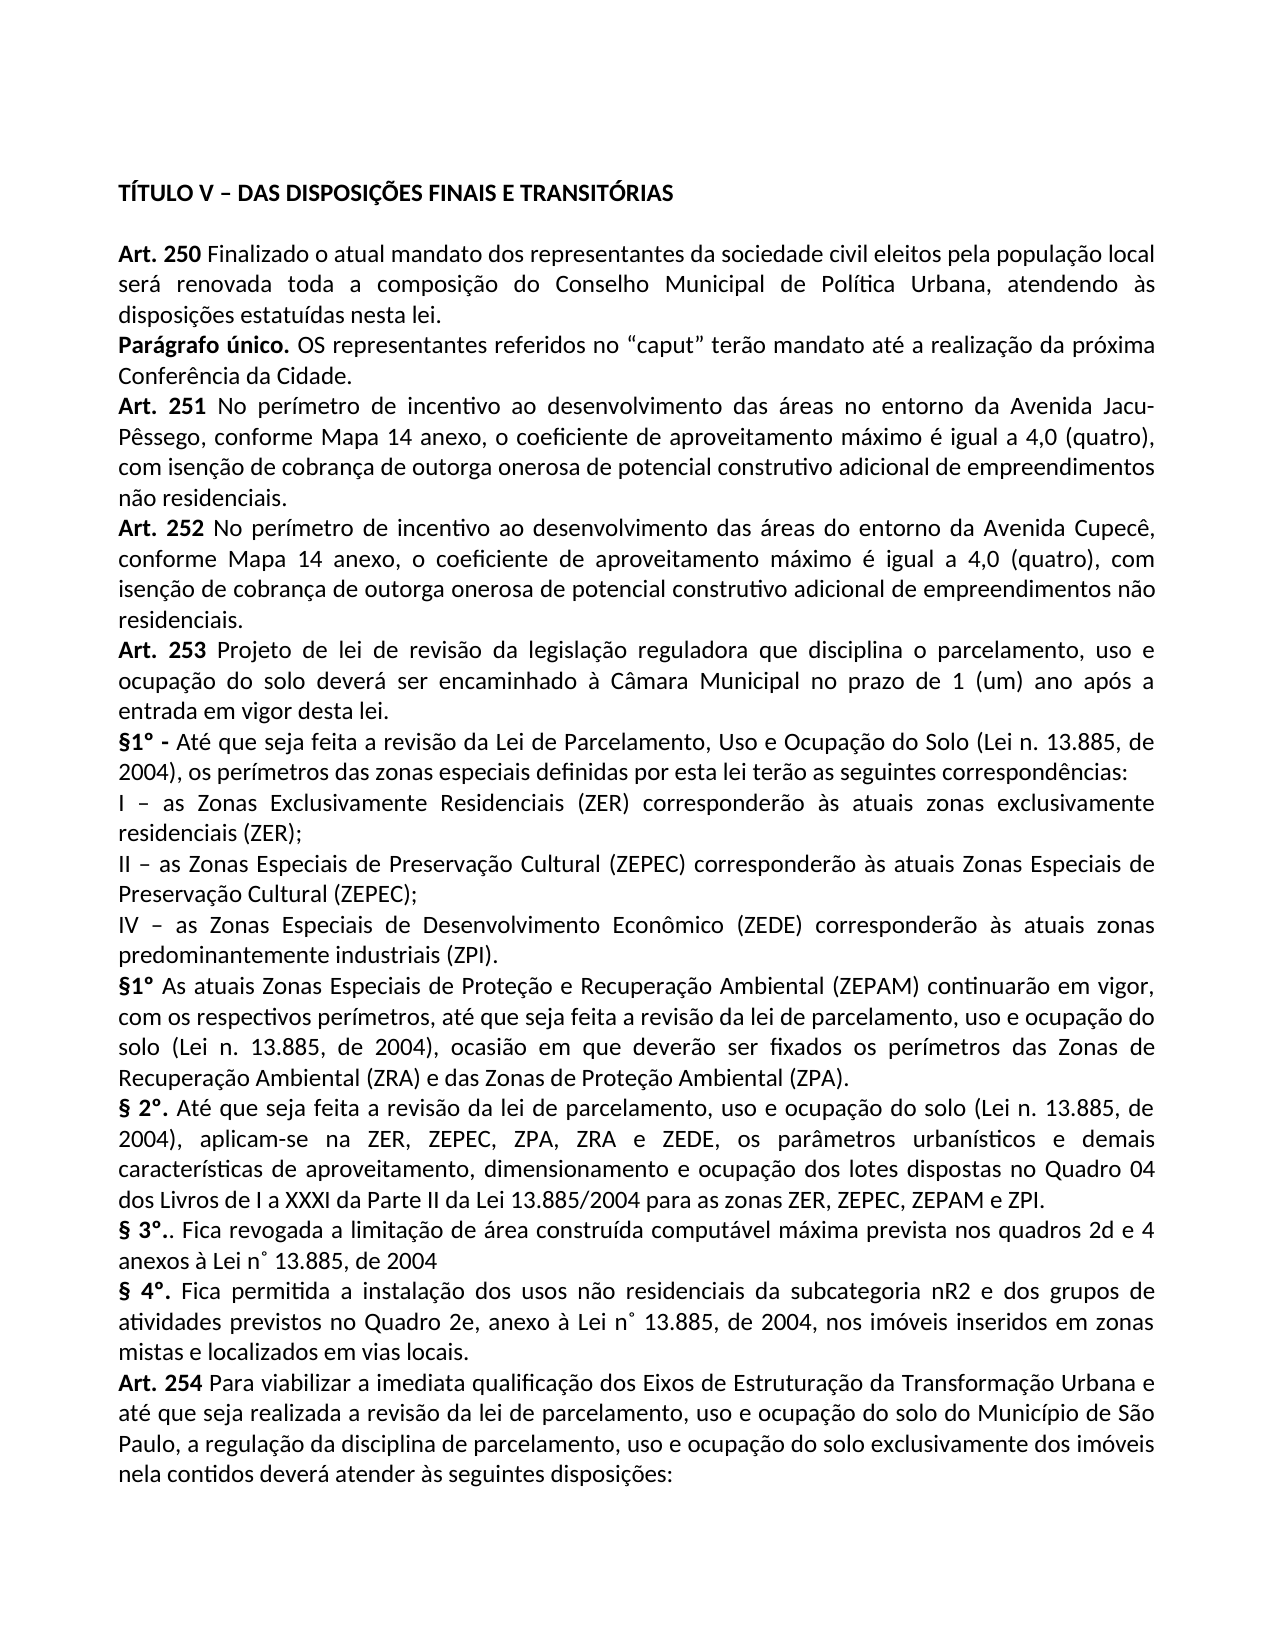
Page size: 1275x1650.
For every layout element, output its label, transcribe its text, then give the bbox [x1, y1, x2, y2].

text Art. 250 Finalizado o atual mandato dos representantes da sociedade civil eleitos pela população local será renovada toda a composição do Conselho Municipal de Política Urbana, atendendo às disposições estatuídas nesta lei. [118, 238, 1157, 329]
text Art. 251 No perímetro de incentivo ao desenvolvimento das áreas no entorno da Avenida Jacu-Pêssego, conforme Mapa 14 anexo, o coeficiente de aproveitamento máximo é igual a 4,0 (quatro), com isenção de cobrança de outorga onerosa de potencial construtivo adicional de empreendimentos não residenciais. [118, 390, 1157, 512]
text § 4º. Fica permitida a instalação dos usos não residenciais da subcategoria nR2 e dos grupos de atividades previstos no Quadro 2e, anexo à Lei n˚ 13.885, de 2004, nos imóveis inseridos em zonas mistas e localizados em vias locais. [118, 1275, 1157, 1367]
text Art. 254 Para viabilizar a imediata qualificação dos Eixos de Estruturação da Transformação Urbana e até que seja realizada a revisão da lei de parcelamento, uso e ocupação do solo do Município de São Paulo, a regulação da disciplina de parcelamento, uso e ocupação do solo exclusivamente dos imóveis nela contidos deverá atender às seguintes disposições: [118, 1367, 1157, 1489]
text IV – as Zonas Especiais de Desenvolvimento Econômico (ZEDE) corresponderão às atuais zonas predominantemente industriais (ZPI). [118, 909, 1157, 970]
text Art. 252 No perímetro de incentivo ao desenvolvimento das áreas do entorno da Avenida Cupecê, conforme Mapa 14 anexo, o coeficiente de aproveitamento máximo é igual a 4,0 (quatro), com isenção de cobrança de outorga onerosa de potencial construtivo adicional de empreendimentos não residenciais. [118, 512, 1157, 634]
text §1º As atuais Zonas Especiais de Proteção e Recuperação Ambiental (ZEPAM) continuarão em vigor, com os respectivos perímetros, até que seja feita a revisão da lei de parcelamento, uso e ocupação do solo (Lei n. 13.885, de 2004), ocasião em que deverão ser fixados os perímetros das Zonas de Recuperação Ambiental (ZRA) e das Zonas de Proteção Ambiental (ZPA). [118, 970, 1157, 1092]
text Parágrafo único. OS representantes referidos no “caput” terão mandato até a realização da próxima Conferência da Cidade. [118, 329, 1157, 390]
text I – as Zonas Exclusivamente Residenciais (ZER) corresponderão às atuais zonas exclusivamente residenciais (ZER); [118, 787, 1157, 848]
text TÍTULO V – DAS DISPOSIÇÕES FINAIS E TRANSITÓRIAS [118, 177, 1157, 207]
text Art. 253 Projeto de lei de revisão da legislação reguladora que disciplina o parcelamento, uso e ocupação do solo deverá ser encaminhado à Câmara Municipal no prazo de 1 (um) ano após a entrada em vigor desta lei. [118, 634, 1157, 726]
text II – as Zonas Especiais de Preservação Cultural (ZEPEC) corresponderão às atuais Zonas Especiais de Preservação Cultural (ZEPEC); [118, 848, 1157, 909]
text § 2º. Até que seja feita a revisão da lei de parcelamento, uso e ocupação do solo (Lei n. 13.885, de 2004), aplicam-se na ZER, ZEPEC, ZPA, ZRA e ZEDE, os parâmetros urbanísticos e demais características de aproveitamento, dimensionamento e ocupação dos lotes dispostas no Quadro 04 dos Livros de I a XXXI da Parte II da Lei 13.885/2004 para as zonas ZER, ZEPEC, ZEPAM e ZPI. [118, 1092, 1157, 1214]
text § 3º.. Fica revogada a limitação de área construída computável máxima prevista nos quadros 2d e 4 anexos à Lei n˚ 13.885, de 2004 [118, 1214, 1157, 1275]
text §1º - Até que seja feita a revisão da Lei de Parcelamento, Uso e Ocupação do Solo (Lei n. 13.885, de 2004), os perímetros das zonas especiais definidas por esta lei terão as seguintes correspondências: [118, 726, 1157, 787]
